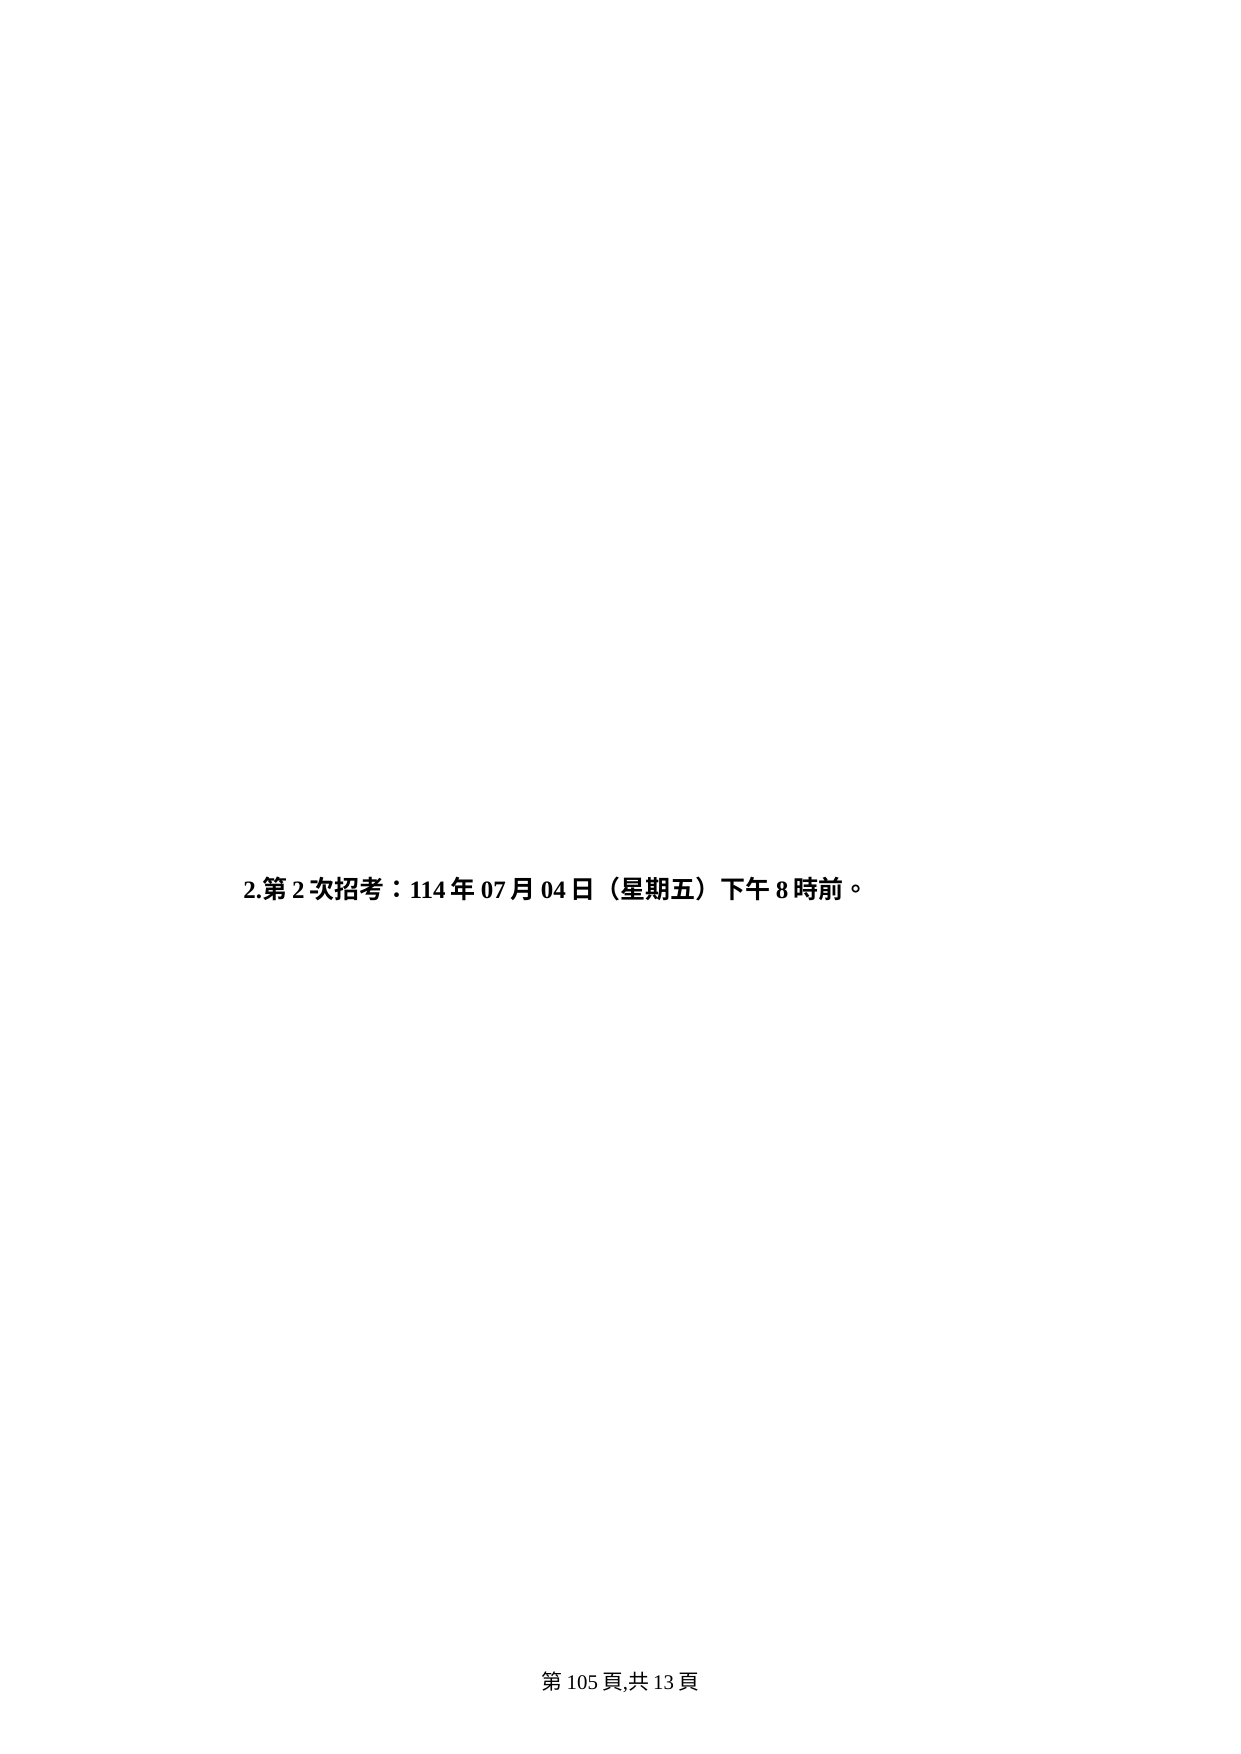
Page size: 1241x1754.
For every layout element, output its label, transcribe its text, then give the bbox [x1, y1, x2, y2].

text 2.第2次招考：114年07月04日（星期五）下午8時前。 [243, 846, 1122, 908]
